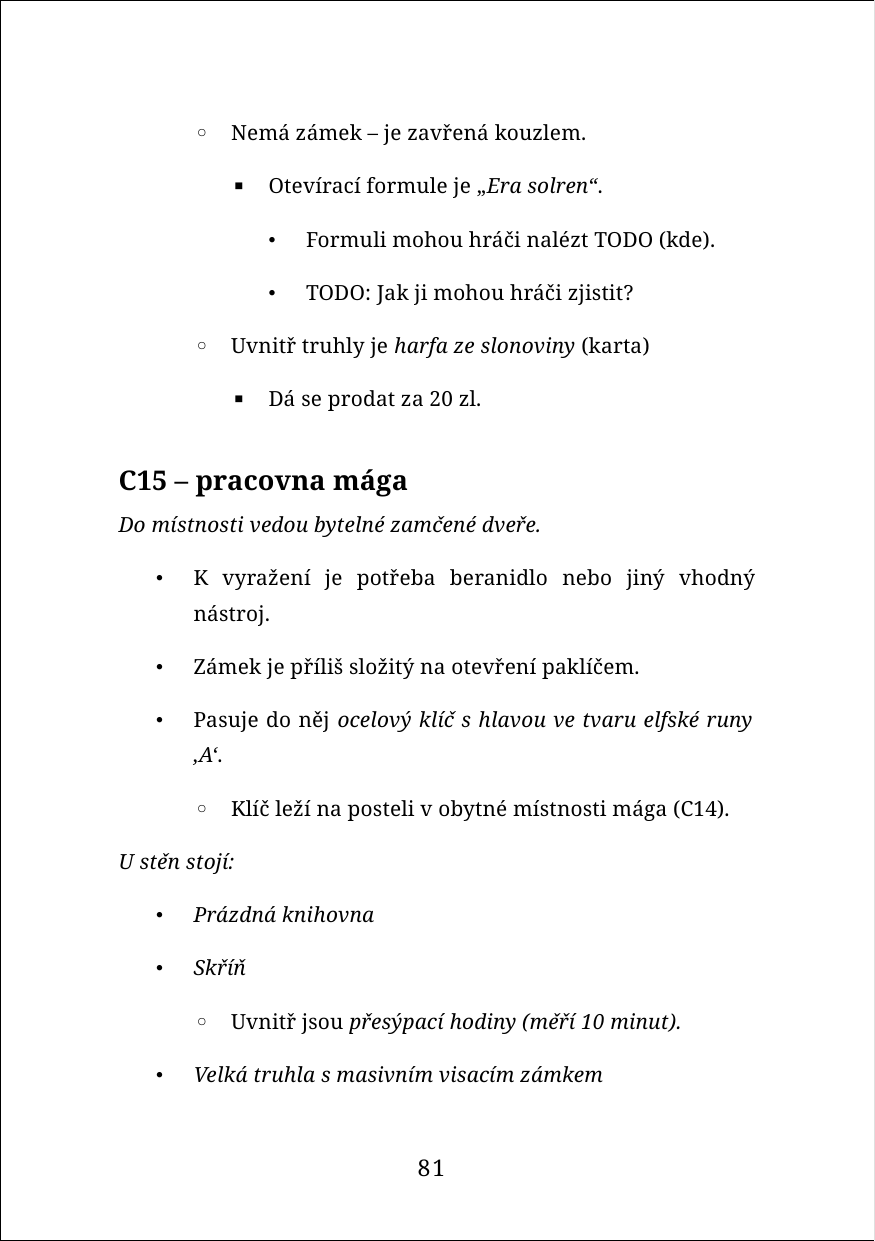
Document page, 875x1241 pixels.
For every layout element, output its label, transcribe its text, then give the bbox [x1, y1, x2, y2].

text U stěn stojí: [118, 847, 756, 876]
list Pasuje do něj ocelový klíč s hlavou ve tvaru elfské runy ‚A‘. [156, 705, 756, 769]
list Uvnitř jsou přesýpací hodiny (měří 10 minut). [193, 1007, 756, 1035]
list Skříň [156, 953, 756, 982]
list Uvnitř truhly je harfa ze slonoviny (karta) [193, 331, 756, 359]
list Nemá zámek – je zavřená kouzlem. [193, 118, 756, 147]
list Dá se prodat za 20 zl. [231, 384, 756, 413]
list Otevírací formule je „Era solren“. [231, 171, 756, 200]
text Do místnosti vedou bytelné zamčené dveře. [118, 510, 756, 538]
list K vyražení je potřeba beranidlo nebo jiný vhodný nástroj. [156, 563, 756, 627]
list TODO: Jak ji mohou hráči zjistit? [268, 278, 756, 306]
list Klíč leží na posteli v obytné místnosti mága (C14). [193, 794, 756, 822]
list Zámek je příliš složitý na otevření paklíčem. [156, 652, 756, 680]
list Velká truhla s masivním visacím zámkem [156, 1060, 756, 1088]
list Prázdná knihovna [156, 900, 756, 929]
subtitle C15 – pracovna mága [118, 461, 756, 498]
list Formuli mohou hráči nalézt TODO (kde). [268, 225, 756, 253]
